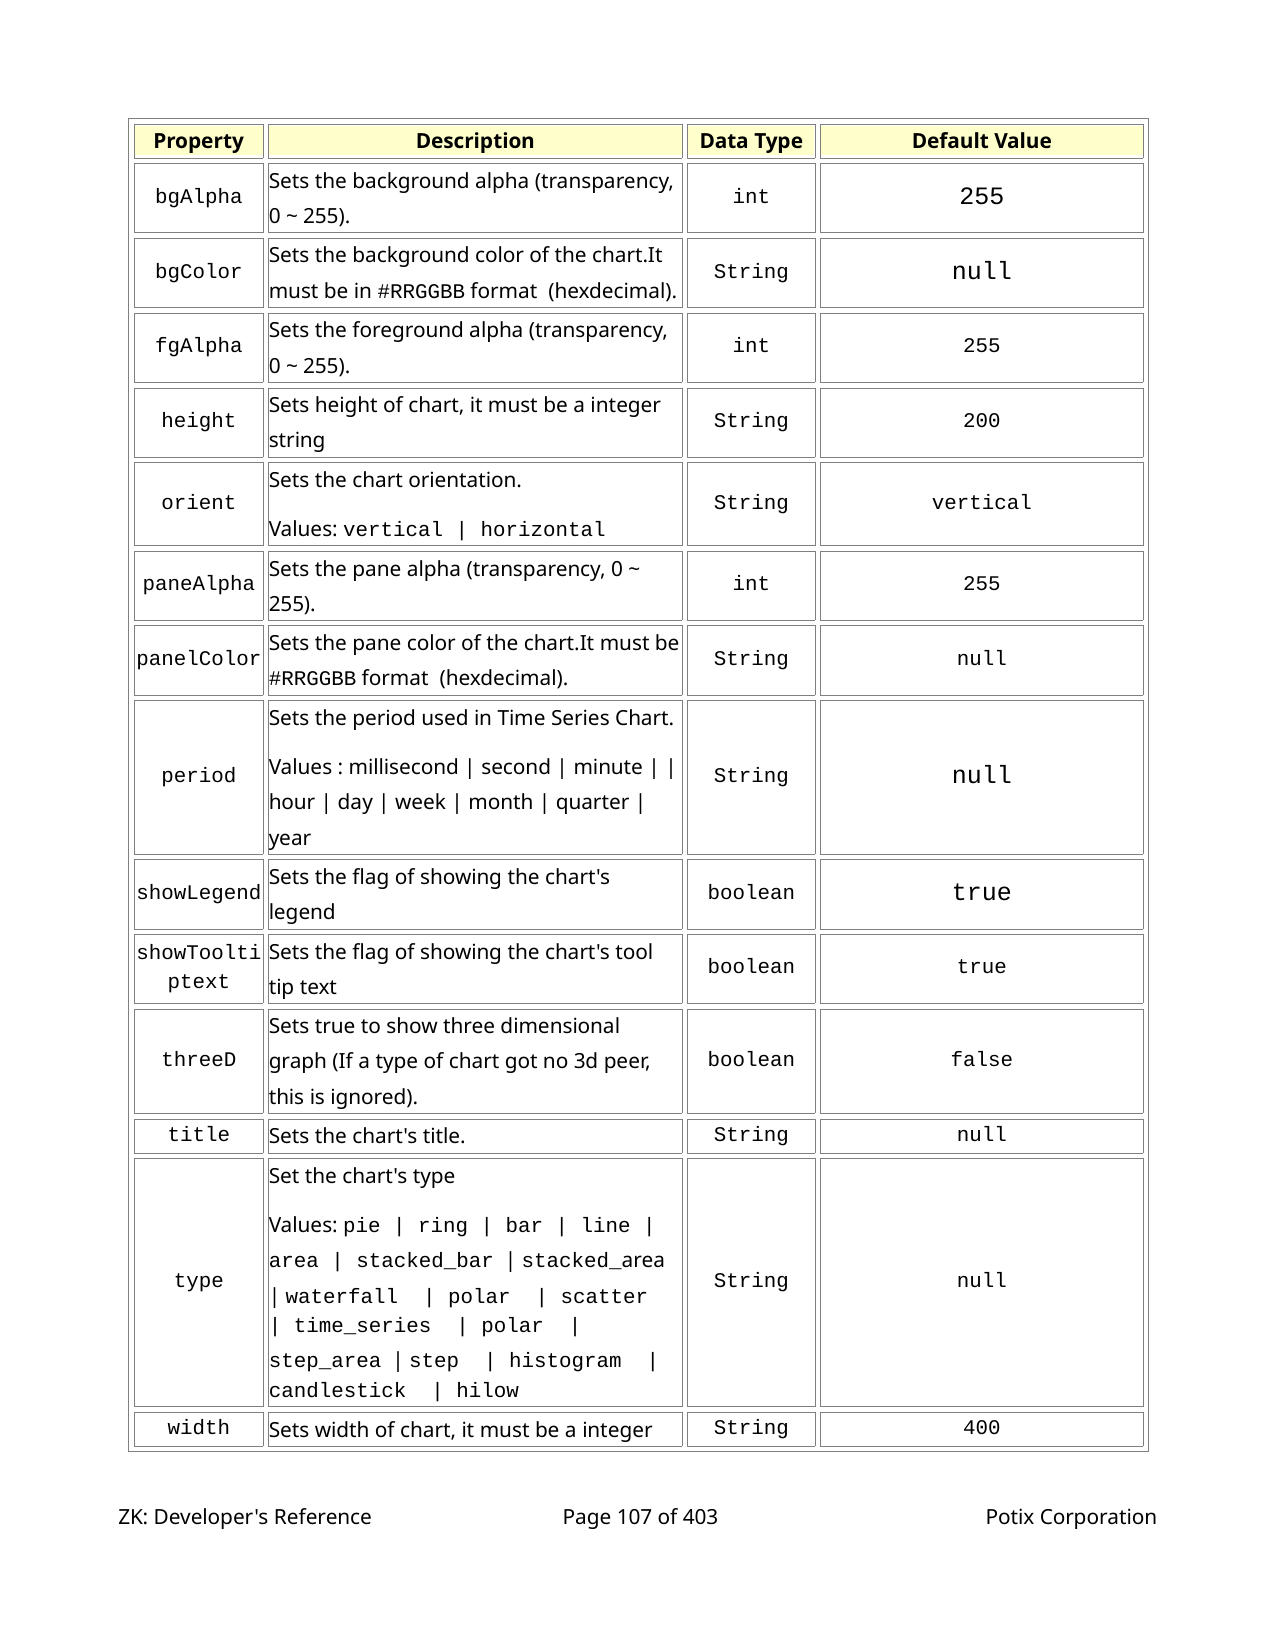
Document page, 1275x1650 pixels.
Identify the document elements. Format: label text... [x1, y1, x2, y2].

table_cell boolean [685, 1003, 817, 1113]
table_header Data Type [685, 119, 817, 158]
table_cell Sets width of chart, it must be a integer [266, 1406, 685, 1446]
table_cell boolean [685, 929, 817, 1003]
table_cell int [685, 158, 817, 232]
table_cell null [818, 232, 1146, 307]
table_cell null [818, 620, 1146, 695]
table_header Property [131, 119, 266, 158]
table_cell Sets the background alpha (transparency, 0 ~ 255). [266, 158, 685, 232]
table_cell null [818, 1113, 1146, 1152]
table_cell String [685, 457, 817, 545]
table_cell String [685, 695, 817, 854]
table_cell Set the chart's type Values: pie | ring | bar | line | area | stacked_bar | stacked_area | waterfall | polar | scatter | time_series | polar | step_area | step | histogram | candlestick | hilow [266, 1153, 685, 1406]
table_cell Sets the background color of the chart.It must be in #RRGGBB format (hexdecimal). [266, 232, 685, 307]
table_cell 255 [818, 158, 1146, 232]
table_cell boolean [685, 854, 817, 928]
table_cell width [131, 1406, 266, 1446]
table_cell String [685, 620, 817, 695]
table_cell Sets the chart's title. [266, 1113, 685, 1152]
table_cell Sets the period used in Time Series Chart. Values : millisecond | second | minute | | hour | day | week | month | quarter | year [266, 695, 685, 854]
table_cell Sets the pane alpha (transparency, 0 ~ 255). [266, 545, 685, 620]
table_cell null [818, 695, 1146, 854]
table_cell true [818, 929, 1146, 1003]
table_cell int [685, 307, 817, 382]
table_cell false [818, 1003, 1146, 1113]
table_cell 255 [818, 307, 1146, 382]
table_cell showLegend [131, 854, 266, 928]
table_cell Sets the chart orientation. Values: vertical | horizontal [266, 457, 685, 545]
table_cell Sets the pane color of the chart.It must be #RRGGBB format (hexdecimal). [266, 620, 685, 695]
table_cell panelColor [131, 620, 266, 695]
table_cell null [818, 1153, 1146, 1406]
table_cell period [131, 695, 266, 854]
table_cell 200 [818, 382, 1146, 457]
table_cell height [131, 382, 266, 457]
table_cell true [818, 854, 1146, 928]
table_cell Sets the flag of showing the chart's tool tip text [266, 929, 685, 1003]
table_cell Sets height of chart, it must be a integer string [266, 382, 685, 457]
table_header Default Value [818, 119, 1146, 158]
table_cell type [131, 1153, 266, 1406]
table_cell String [685, 382, 817, 457]
table_cell int [685, 545, 817, 620]
table_cell Sets the flag of showing the chart's legend [266, 854, 685, 928]
table_cell bgAlpha [131, 158, 266, 232]
table_cell 400 [818, 1406, 1146, 1446]
table_cell String [685, 232, 817, 307]
table_cell vertical [818, 457, 1146, 545]
table_cell String [685, 1406, 817, 1446]
table_cell threeD [131, 1003, 266, 1113]
table_cell 255 [818, 545, 1146, 620]
table_cell title [131, 1113, 266, 1152]
table_cell Sets the foreground alpha (transparency, 0 ~ 255). [266, 307, 685, 382]
table_cell String [685, 1113, 817, 1152]
table_cell fgAlpha [131, 307, 266, 382]
table_cell paneAlpha [131, 545, 266, 620]
table_header Description [266, 119, 685, 158]
table_cell showTooltiptext [131, 929, 266, 1003]
table_cell bgColor [131, 232, 266, 307]
table_cell orient [131, 457, 266, 545]
table_cell String [685, 1153, 817, 1406]
table_cell Sets true to show three dimensional graph (If a type of chart got no 3d peer, this is ignored). [266, 1003, 685, 1113]
